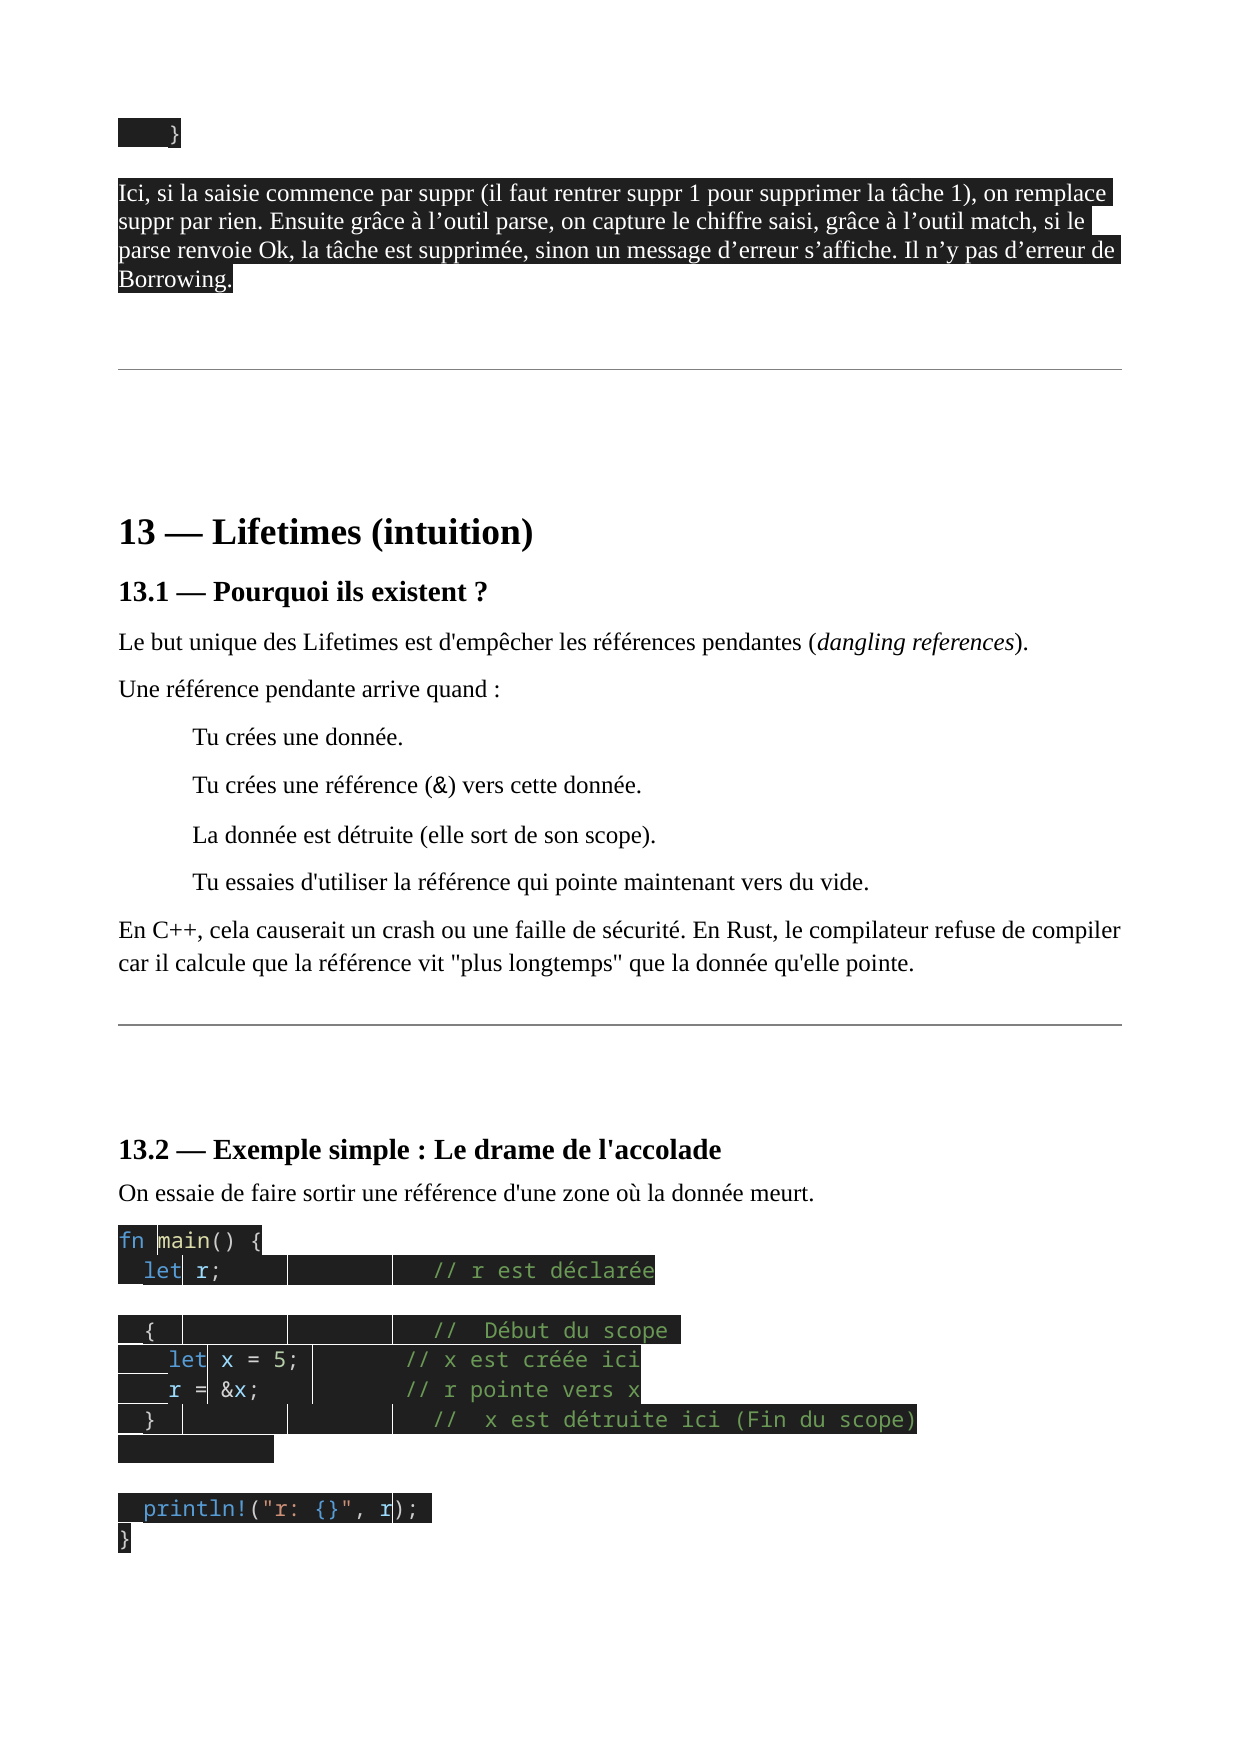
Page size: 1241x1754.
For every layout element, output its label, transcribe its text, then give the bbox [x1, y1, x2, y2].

text fn main() { [118, 1225, 1122, 1255]
text r = &x; // r pointe vers x [118, 1374, 1122, 1404]
text 13.1 — Pourquoi ils existent ? [118, 574, 1122, 607]
text } // x est détruite ici (Fin du scope) [118, 1404, 1122, 1434]
text let r; // r est déclarée [118, 1255, 1122, 1285]
text Ici, si la saisie commence par suppr (il faut rentrer suppr 1 pour supprimer la tâche 1), on remplace suppr par rien. Ensuite grâce à l’outil parse, on capture le chiffre saisi, grâce à l’outil match, si le parse renvoie Ok, la tâche est supprimée, sinon un message d’erreur s’affiche. Il n’y pas d’erreur de Borrowing. [118, 178, 1122, 293]
text } [118, 118, 1122, 148]
text On essaie de faire sortir une référence d'une zone où la donnée meurt. [118, 1178, 1122, 1207]
text } [118, 1523, 1122, 1553]
list La donnée est détruite (elle sort de son scope). [162, 820, 1122, 848]
text Une référence pendante arrive quand : [118, 674, 1122, 703]
list Tu crées une donnée. [162, 722, 1122, 751]
text { // Début du scope [118, 1315, 1122, 1344]
text let x = 5; // x est créée ici [118, 1344, 1122, 1374]
text En C++, cela causerait un crash ou une faille de sécurité. En Rust, le compilateur refuse de compiler car il calcule que la référence vit "plus longtemps" que la donnée qu'elle pointe. [118, 915, 1122, 977]
text 13 — Lifetimes (intuition) [118, 509, 1122, 553]
list Tu essaies d'utiliser la référence qui pointe maintenant vers du vide. [162, 867, 1122, 896]
subtitle 13.2 — Exemple simple : Le drame de l'accolade [118, 1132, 1122, 1165]
text println!("r: {}", r); [118, 1493, 1122, 1523]
list Tu crées une référence (&) vers cette donnée. [162, 770, 1122, 801]
text Le but unique des Lifetimes est d'empêcher les références pendantes (dangling references). [118, 627, 1122, 656]
